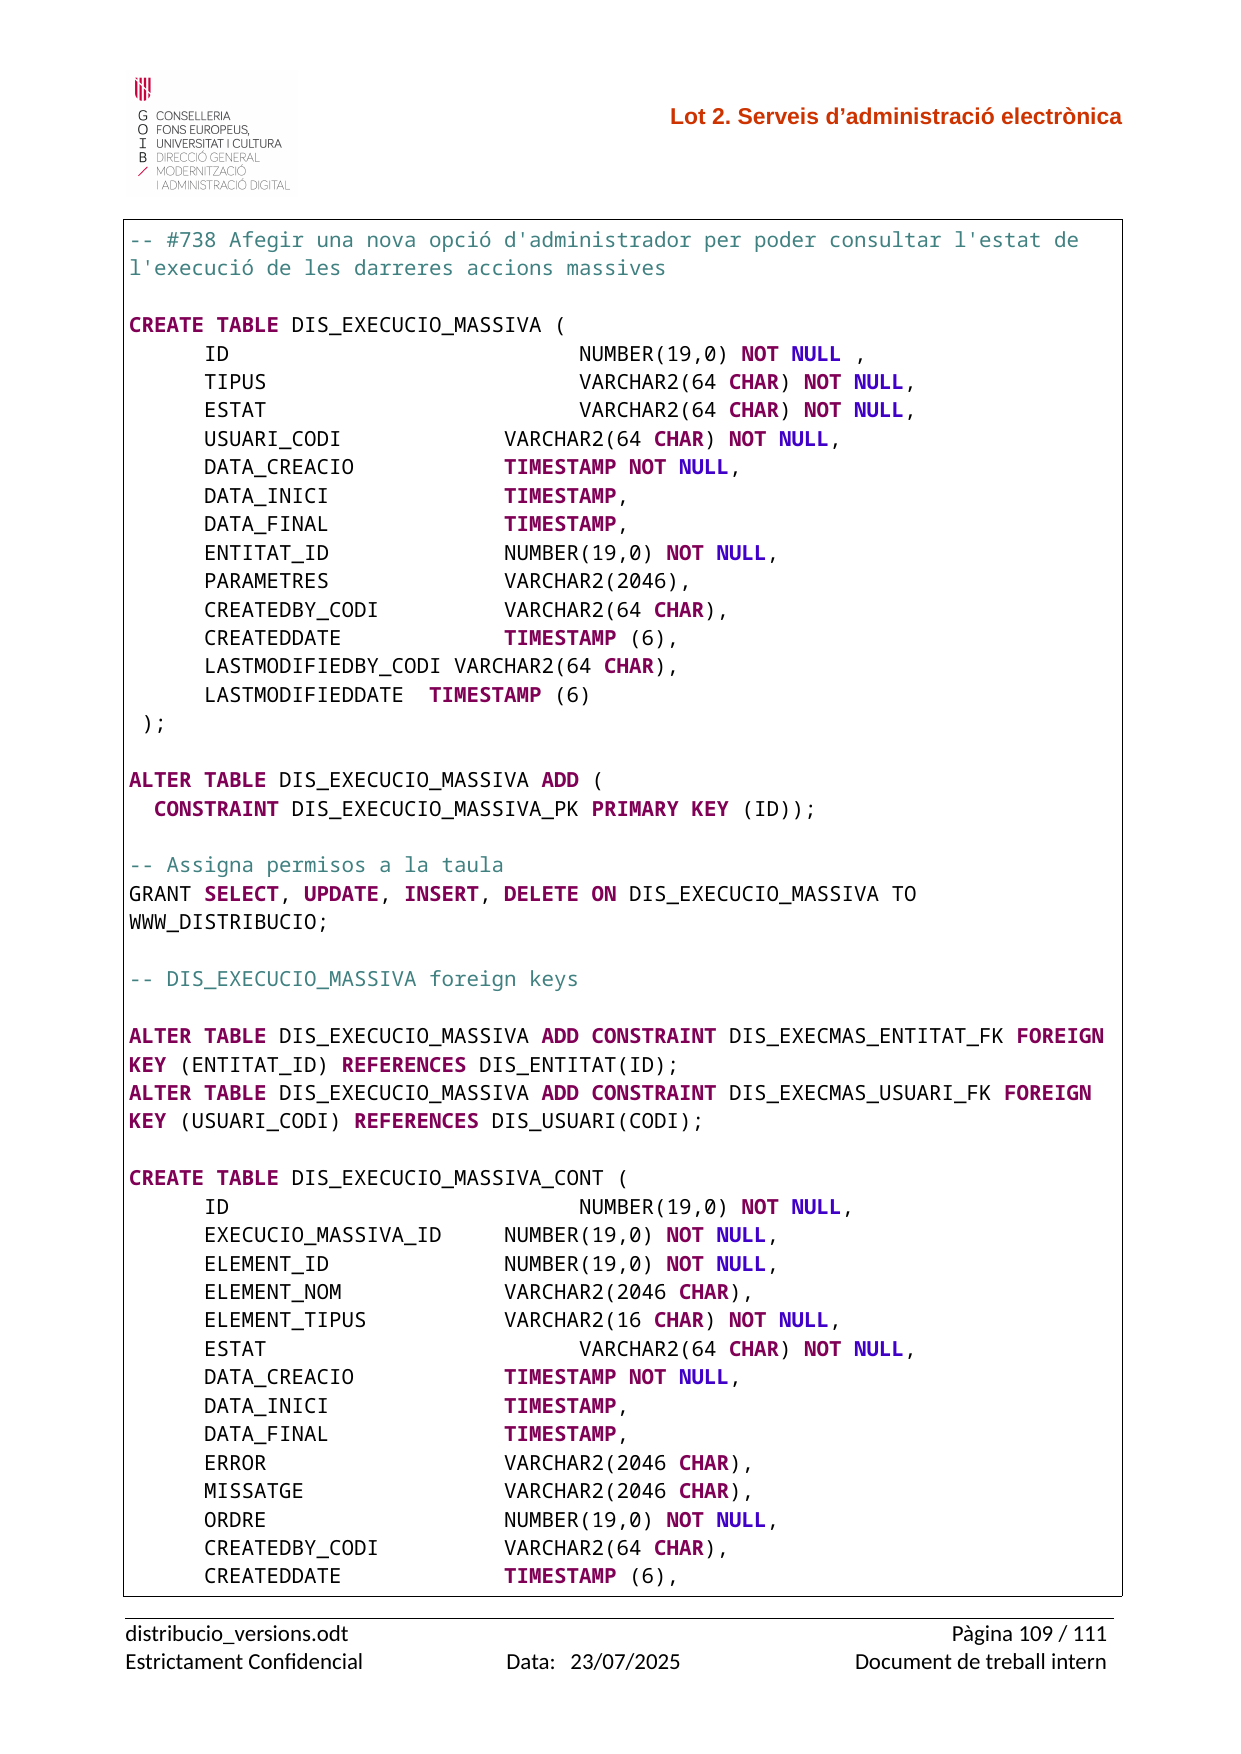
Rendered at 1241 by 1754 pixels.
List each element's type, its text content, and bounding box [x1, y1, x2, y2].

picture [126, 70, 299, 197]
table_header -- #738 Afegir una nova opció d'administrador per poder consultar l'estat de l'execució de les darreres accions massives CREATE TABLE DIS_EXECUCIO_MASSIVA ( ID NUMBER(19,0) NOT NULL , TIPUS VARCHAR2(64 CHAR) NOT NULL, ESTAT VARCHAR2(64 CHAR) NOT NULL, USUARI_CODI VARCHAR2(64 CHAR) NOT NULL, DATA_CREACIO TIMESTAMP NOT NULL, DATA_INICI TIMESTAMP, DATA_FINAL TIMESTAMP, ENTITAT_ID NUMBER(19,0) NOT NULL, PARAMETRES VARCHAR2(2046), CREATEDBY_CODI VARCHAR2(64 CHAR), CREATEDDATE TIMESTAMP (6), LASTMODIFIEDBY_CODI VARCHAR2(64 CHAR), LASTMODIFIEDDATE TIMESTAMP (6) ); ALTER TABLE DIS_EXECUCIO_MASSIVA ADD ( CONSTRAINT DIS_EXECUCIO_MASSIVA_PK PRIMARY KEY (ID)); -- Assigna permisos a la taula GRANT SELECT, UPDATE, INSERT, DELETE ON DIS_EXECUCIO_MASSIVA TO WWW_DISTRIBUCIO; -- DIS_EXECUCIO_MASSIVA foreign keys ALTER TABLE DIS_EXECUCIO_MASSIVA ADD CONSTRAINT DIS_EXECMAS_ENTITAT_FK FOREIGN KEY (ENTITAT_ID) REFERENCES DIS_ENTITAT(ID); ALTER TABLE DIS_EXECUCIO_MASSIVA ADD CONSTRAINT DIS_EXECMAS_USUARI_FK FOREIGN KEY (USUARI_CODI) REFERENCES DIS_USUARI(CODI); CREATE TABLE DIS_EXECUCIO_MASSIVA_CONT ( ID NUMBER(19,0) NOT NULL, EXECUCIO_MASSIVA_ID NUMBER(19,0) NOT NULL, ELEMENT_ID NUMBER(19,0) NOT NULL, ELEMENT_NOM VARCHAR2(2046 CHAR), ELEMENT_TIPUS VARCHAR2(16 CHAR) NOT NULL, ESTAT VARCHAR2(64 CHAR) NOT NULL, DATA_CREACIO TIMESTAMP NOT NULL, DATA_INICI TIMESTAMP, DATA_FINAL TIMESTAMP, ERROR VARCHAR2(2046 CHAR), MISSATGE VARCHAR2(2046 CHAR), ORDRE NUMBER(19,0) NOT NULL, CREATEDBY_CODI VARCHAR2(64 CHAR), CREATEDDATE TIMESTAMP (6), [124, 220, 1122, 1596]
